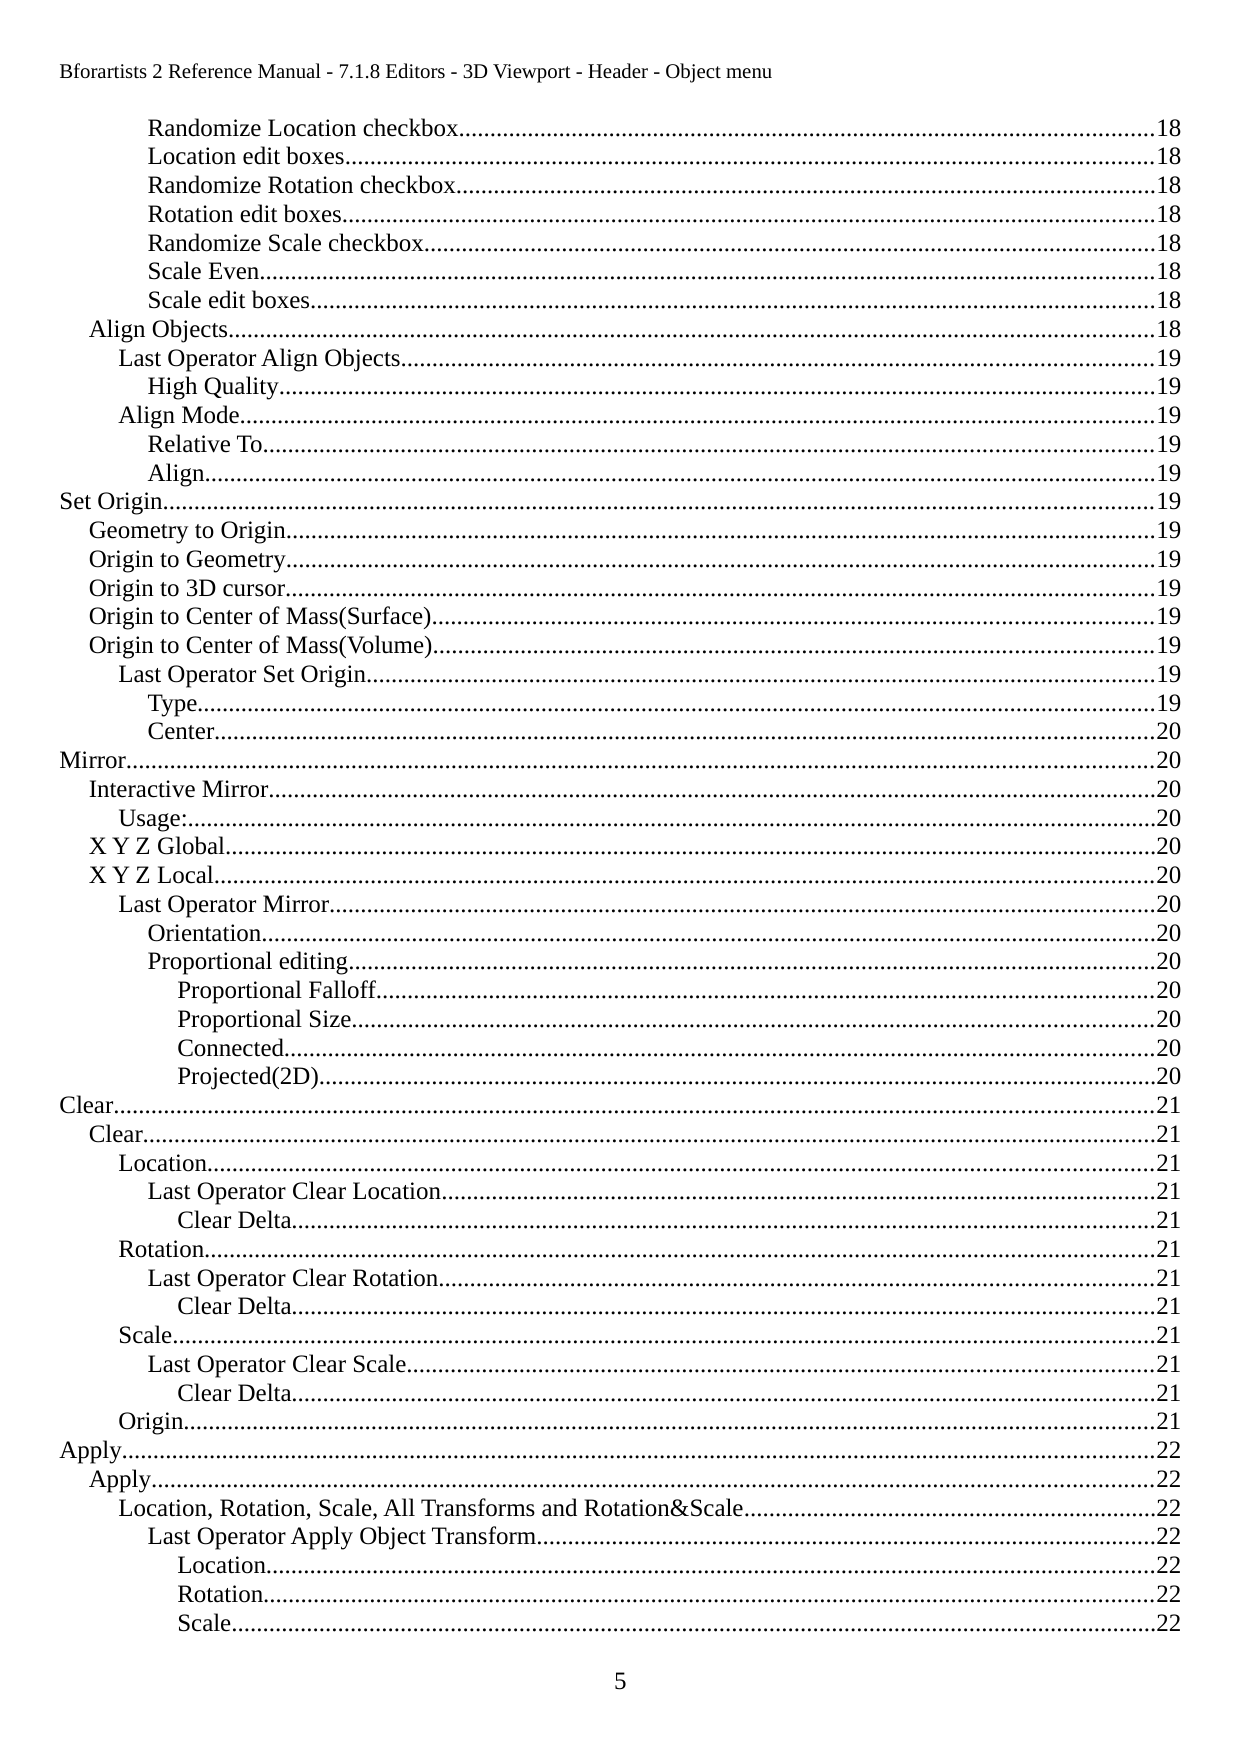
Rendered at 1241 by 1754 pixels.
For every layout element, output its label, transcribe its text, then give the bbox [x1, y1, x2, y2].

text Randomize Scale checkbox 18 [147, 228, 1181, 256]
text Last Operator Apply Object Transform. 22 [147, 1521, 1181, 1550]
text Location 21 [118, 1148, 1181, 1176]
text X Y Z Global 20 [88, 831, 1181, 860]
text Rotation edit boxes 18 [147, 199, 1181, 228]
text Set Origin 19 [59, 486, 1181, 515]
text Interactive Mirror 20 [88, 774, 1181, 803]
text Origin to 3D cursor 19 [88, 573, 1181, 601]
text Randomize Rotation checkbox 18 [147, 170, 1181, 199]
text Last Operator Clear Scale 21 [147, 1349, 1181, 1378]
text Location, Rotation, Scale, All Transforms and Rotation&Scale 22 [118, 1493, 1181, 1521]
text Clear 21 [88, 1119, 1181, 1148]
text Scale 22 [177, 1608, 1181, 1636]
text Clear Delta 21 [177, 1378, 1181, 1406]
text Location edit boxes 18 [147, 141, 1181, 170]
text Scale Even 18 [147, 256, 1181, 285]
text Align 19 [147, 458, 1181, 486]
text Location 22 [177, 1550, 1181, 1579]
text Last Operator Clear Rotation 21 [147, 1263, 1181, 1291]
text Clear 21 [59, 1090, 1181, 1119]
text Proportional Falloff 20 [177, 975, 1181, 1004]
text Apply 22 [59, 1435, 1181, 1464]
text Orientation 20 [147, 918, 1181, 946]
text Align Objects 18 [88, 314, 1181, 343]
text X Y Z Local 20 [88, 860, 1181, 889]
text Rotation 22 [177, 1579, 1181, 1608]
text Last Operator Clear Location 21 [147, 1176, 1181, 1205]
text Proportional editing 20 [147, 946, 1181, 975]
text Apply 22 [88, 1464, 1181, 1493]
text Last Operator Set Origin 19 [118, 659, 1181, 688]
text Usage: 20 [118, 803, 1181, 831]
text Scale 21 [118, 1320, 1181, 1349]
text Clear Delta 21 [177, 1291, 1181, 1320]
text Type 19 [147, 688, 1181, 716]
text Proportional Size 20 [177, 1004, 1181, 1033]
text Randomize Location checkbox 18 [147, 113, 1181, 141]
text High Quality 19 [147, 371, 1181, 400]
text Mirror 20 [59, 745, 1181, 774]
text Origin 21 [118, 1406, 1181, 1435]
text Center 20 [147, 716, 1181, 745]
text Scale edit boxes 18 [147, 285, 1181, 314]
text Connected 20 [177, 1033, 1181, 1061]
text Origin to Center of Mass(Surface) 19 [88, 601, 1181, 630]
text Last Operator Mirror 20 [118, 889, 1181, 918]
text Origin to Geometry 19 [88, 544, 1181, 573]
text Clear Delta 21 [177, 1205, 1181, 1234]
text Relative To 19 [147, 429, 1181, 458]
text Geometry to Origin 19 [88, 515, 1181, 544]
text Align Mode 19 [118, 400, 1181, 429]
text Projected(2D) 20 [177, 1061, 1181, 1090]
text Last Operator Align Objects 19 [118, 343, 1181, 371]
text Rotation 21 [118, 1234, 1181, 1263]
text Origin to Center of Mass(Volume) 19 [88, 630, 1181, 659]
